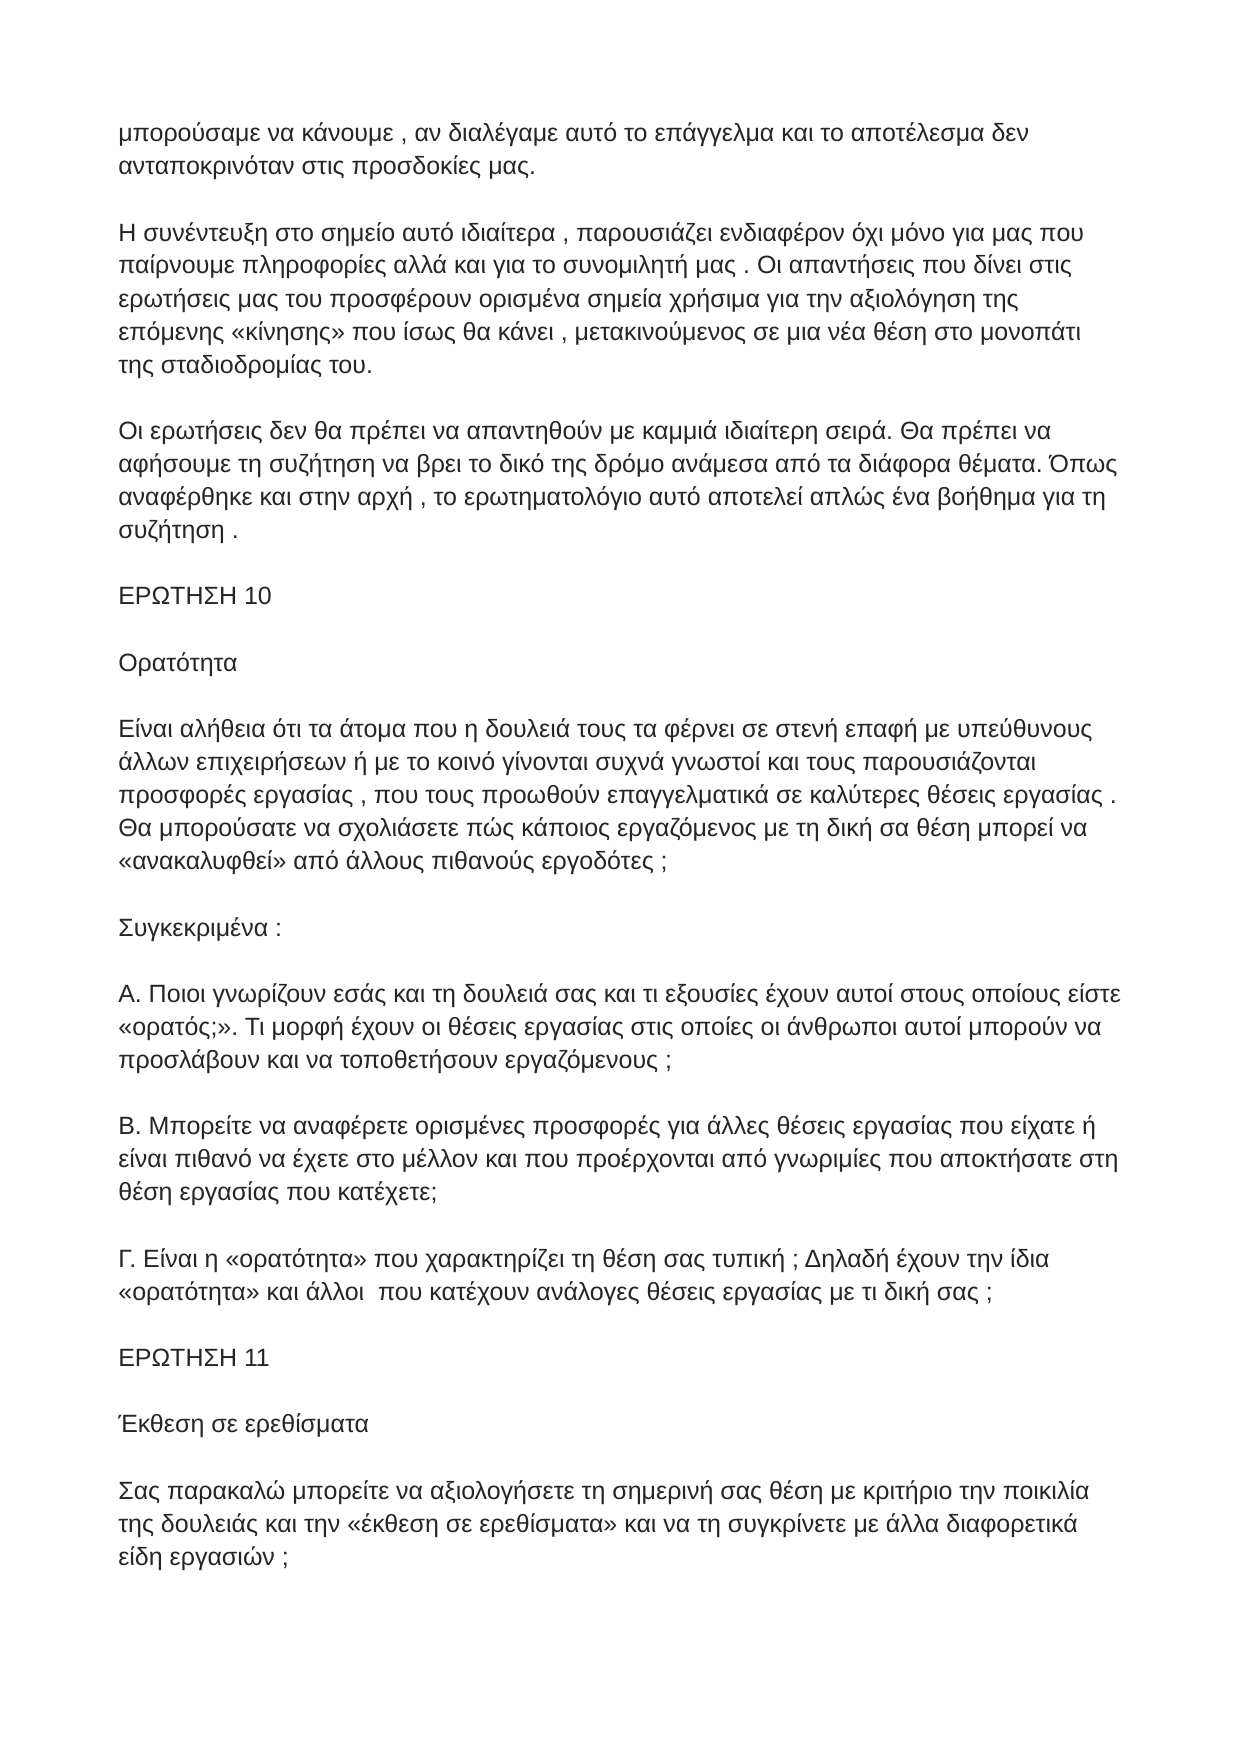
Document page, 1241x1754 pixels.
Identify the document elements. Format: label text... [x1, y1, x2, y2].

text Οι ερωτήσεις δεν θα πρέπει να απαντηθούν με καμμιά ιδιαίτερη σειρά. Θα πρέπει να αφήσουμε τη συζήτηση να βρει το δικό της δρόμο ανάμεσα από τα διάφορα θέματα. Όπως αναφέρθηκε και στην αρχή , το ερωτηματολόγιο αυτό αποτελεί απλώς ένα βοήθημα για τη συζήτηση . [118, 416, 1122, 544]
text Γ. Είναι η «ορατότητα» που χαρακτηρίζει τη θέση σας τυπική ; Δηλαδή έχουν την ίδια «ορατότητα» και άλλοι που κατέχουν ανάλογες θέσεις εργασίας με τι δική σας ; [118, 1244, 1122, 1305]
text ΕΡΩΤΗΣΗ 10 [118, 581, 1122, 610]
text Συγκεκριμένα : [118, 912, 1122, 941]
text Σας παρακαλώ μπορείτε να αξιολογήσετε τη σημερινή σας θέση με κριτήριο την ποικιλία της δουλειάς και την «έκθεση σε ερεθίσματα» και να τη συγκρίνετε με άλλα διαφορετικά είδη εργασιών ; [118, 1476, 1122, 1571]
text Η συνέντευξη στο σημείο αυτό ιδιαίτερα , παρουσιάζει ενδιαφέρον όχι μόνο για μας που παίρνουμε πληροφορίες αλλά και για το συνομιλητή μας . Οι απαντήσεις που δίνει στις ερωτήσεις μας του προσφέρουν ορισμένα σημεία χρήσιμα για την αξιολόγηση της επόμενης «κίνησης» που ίσως θα κάνει , μετακινούμενος σε μια νέα θέση στο μονοπάτι της σταδιοδρομίας του. [118, 217, 1122, 378]
text Ορατότητα [118, 648, 1122, 676]
text Β. Μπορείτε να αναφέρετε ορισμένες προσφορές για άλλες θέσεις εργασίας που είχατε ή είναι πιθανό να έχετε στο μέλλον και που προέρχονται από γνωριμίες που αποκτήσατε στη θέση εργασίας που κατέχετε; [118, 1111, 1122, 1206]
text Α. Ποιοι γνωρίζουν εσάς και τη δουλειά σας και τι εξουσίες έχουν αυτοί στους οποίους είστε «ορατός;». Τι μορφή έχουν οι θέσεις εργασίας στις οποίες οι άνθρωποι αυτοί μπορούν να προσλάβουν και να τοποθετήσουν εργαζόμενους ; [118, 979, 1122, 1074]
text μπορούσαμε να κάνουμε , αν διαλέγαμε αυτό το επάγγελμα και το αποτέλεσμα δεν ανταποκρινόταν στις προσδοκίες μας. [118, 118, 1122, 180]
text Είναι αλήθεια ότι τα άτομα που η δουλειά τους τα φέρνει σε στενή επαφή με υπεύθυνους άλλων επιχειρήσεων ή με το κοινό γίνονται συχνά γνωστοί και τους παρουσιάζονται προσφορές εργασίας , που τους προωθούν επαγγελματικά σε καλύτερες θέσεις εργασίας . Θα μπορούσατε να σχολιάσετε πώς κάποιος εργαζόμενος με τη δική σα θέση μπορεί να «ανακαλυφθεί» από άλλους πιθανούς εργοδότες ; [118, 714, 1122, 875]
text ΕΡΩΤΗΣΗ 11 [118, 1343, 1122, 1372]
text Έκθεση σε ερεθίσματα [118, 1409, 1122, 1438]
